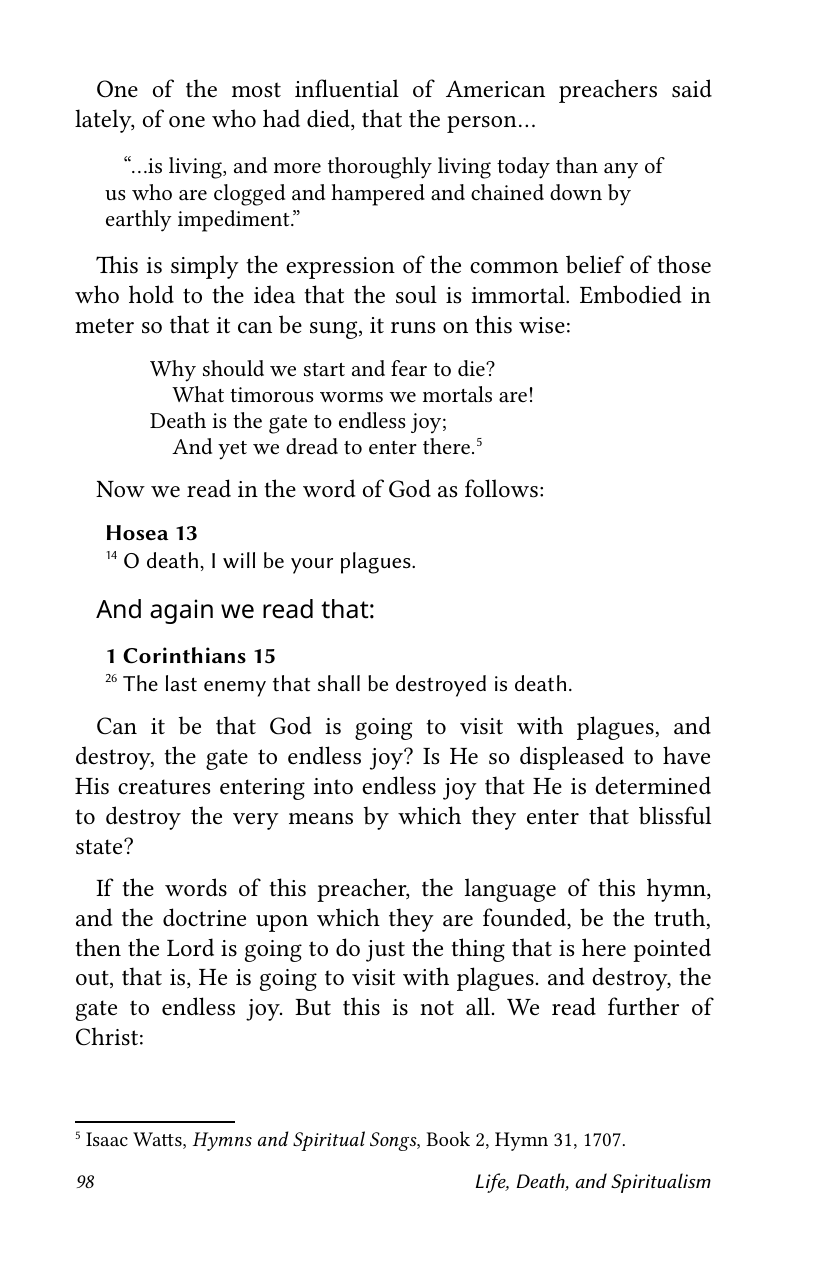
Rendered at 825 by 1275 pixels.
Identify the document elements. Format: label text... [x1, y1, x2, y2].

text And yet we dread to enter there. [150, 434, 712, 460]
text If the words of this preacher, the language of this hymn, and the doctrine upon which they are founded, be the truth, then the Lord is going to do just the thing that is here pointed out, that is, He is going to visit with plagues. and destroy, the gate to endless joy. But this is not all. We read further of Christ: [75, 874, 712, 1052]
text 26 The last enemy that shall be destroyed is death. [105, 671, 682, 697]
text This is simply the expression of the common belief of those who hold to the idea that the soul is immortal. Embodied in meter so that it can be sung, it runs on this wise: [75, 251, 712, 339]
text “...is living, and more thoroughly living today than any of us who are clogged and hampered and chained down by earthly impediment.” [105, 153, 682, 232]
text Hosea 13 [105, 520, 712, 546]
text And again we read that: [75, 592, 712, 626]
text One of the most influential of American preachers said lately, of one who had died, that the person... [75, 75, 712, 133]
text Can it be that God is going to visit with plagues, and destroy, the gate to endless joy? Is He so displeased to have His creatures entering into endless joy that He is determined to destroy the very means by which they enter that blissful state? [75, 712, 712, 860]
text Isaac Watts, Hymns and Spiritual Songs, Book 2, Hymn 31, 1707. [75, 1128, 712, 1152]
text 1 Corinthians 15 [105, 643, 712, 669]
text Death is the gate to endless joy; [150, 408, 712, 434]
text Why should we start and fear to die? [150, 356, 712, 382]
text Now we read in the word of God as follows: [75, 475, 712, 504]
text What timorous worms we mortals are! [150, 382, 712, 408]
text 14 O death, I will be your plagues. [105, 548, 682, 574]
